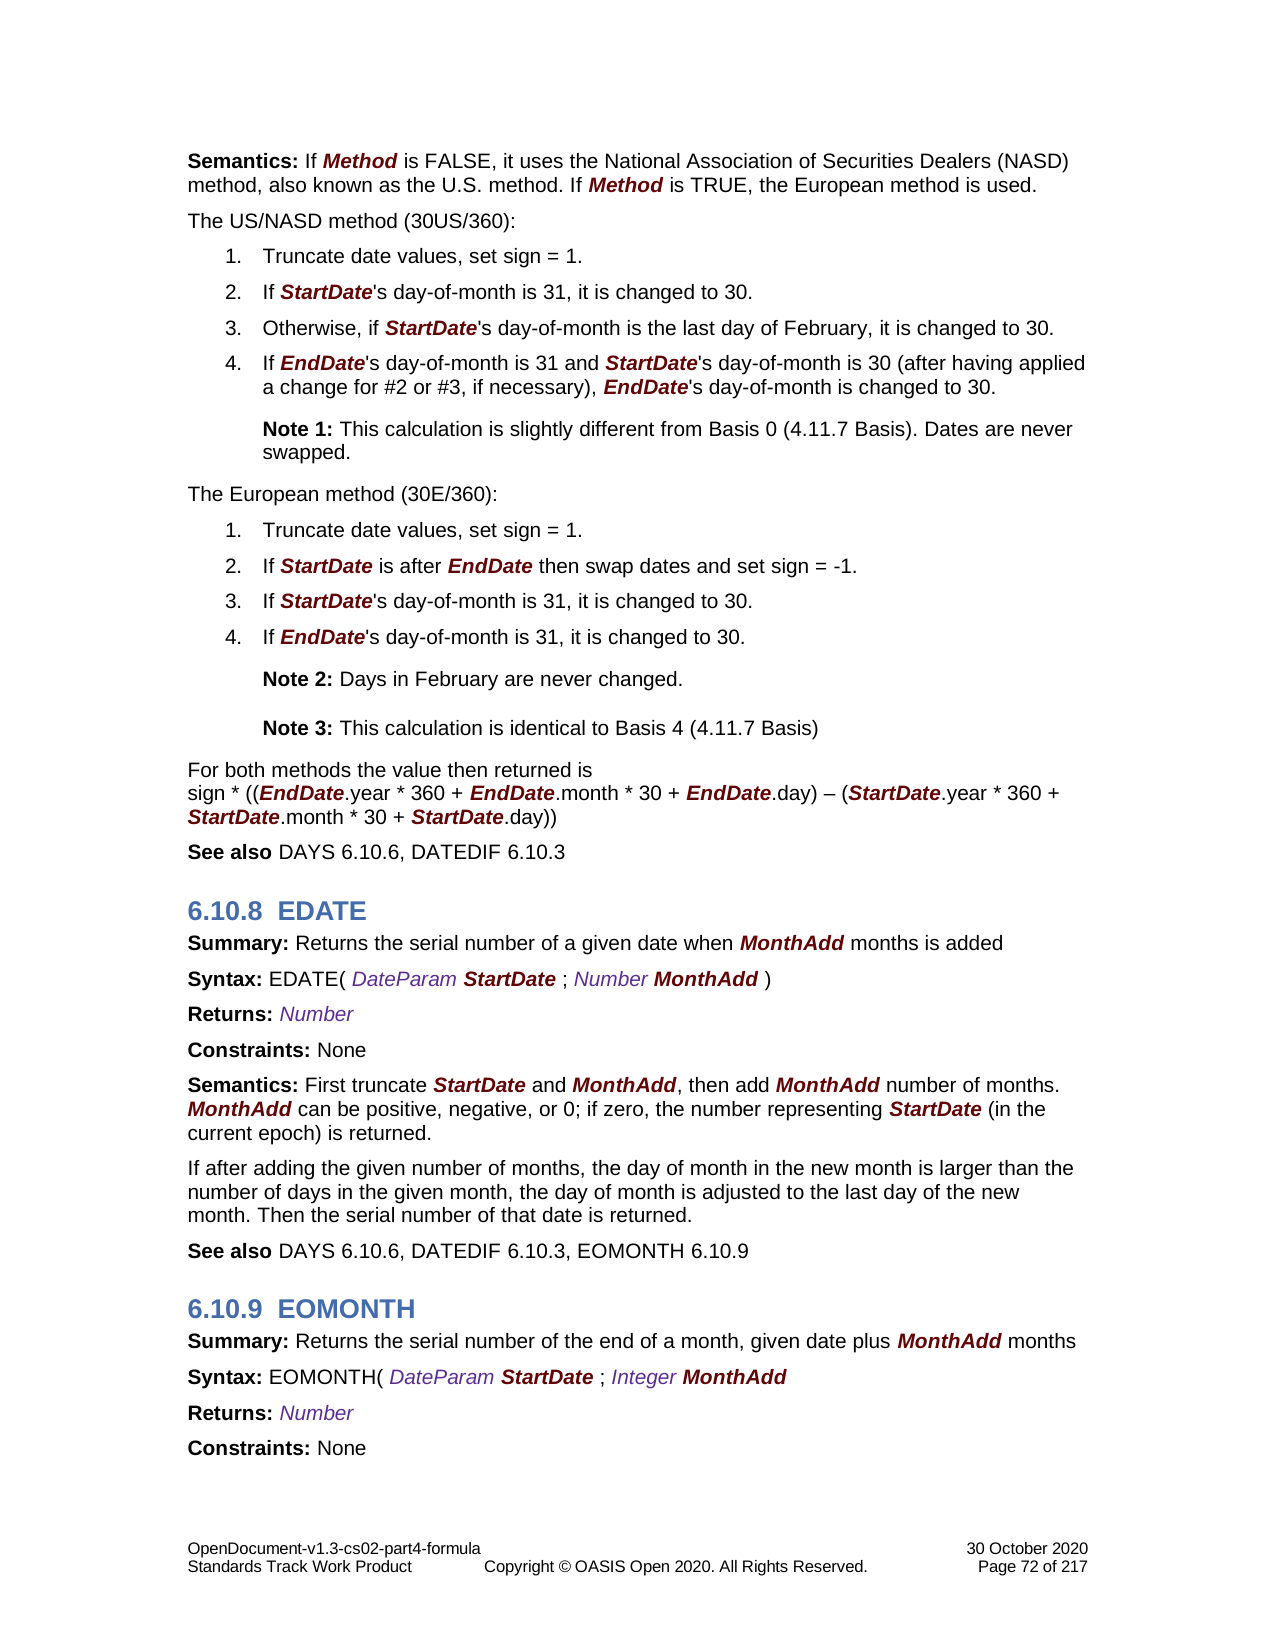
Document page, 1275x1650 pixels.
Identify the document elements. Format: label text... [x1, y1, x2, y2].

subtitle EOMONTH [187, 1294, 1088, 1324]
text The US/NASD method (30US/360): [187, 209, 1088, 233]
list Truncate date values, set sign = 1. [225, 245, 1088, 268]
subtitle EDATE [187, 895, 1088, 925]
text If after adding the given number of months, the day of month in the new month is larger than the number of days in the given month, the day of month is adjusted to the last day of the new month. Then the serial number of that date is returned. [187, 1157, 1088, 1227]
text Summary: Returns the serial number of a given date when MonthAdd months is added [187, 931, 1088, 955]
list Truncate date values, set sign = 1. [225, 518, 1088, 542]
list If EndDate's day-of-month is 31 and StartDate's day-of-month is 30 (after having applied a change for #2 or #3, if necessary), EndDate's day-of-month is changed to 30. [225, 352, 1088, 399]
list Otherwise, if StartDate's day-of-month is the last day of February, it is changed to 30. [225, 316, 1088, 339]
list If StartDate's day-of-month is 31, it is changed to 30. [225, 590, 1088, 613]
text The European method (30E/360): [187, 483, 1088, 506]
list If StartDate is after EndDate then swap dates and set sign = -1. [225, 554, 1088, 578]
text Syntax: EDATE( DateParam StartDate ; Number MonthAdd ) [187, 967, 1088, 991]
text See also DAYS 6.10.6, DATEDIF 6.10.3 [187, 841, 1088, 864]
text See also DAYS 6.10.6, DATEDIF 6.10.3, EOMONTH 6.10.9 [187, 1239, 1088, 1263]
text Syntax: EOMONTH( DateParam StartDate ; Integer MonthAdd [187, 1366, 1088, 1389]
list If StartDate's day-of-month is 31, it is changed to 30. [225, 280, 1088, 304]
list Note 1: This calculation is slightly different from Basis 0 (4.11.7 Basis). Dates are never swapped. [225, 417, 1088, 464]
text Semantics: If Method is FALSE, it uses the National Association of Securities Dealers (NASD) method, also known as the U.S. method. If Method is TRUE, the European method is used. [187, 150, 1088, 197]
text Returns: Number [187, 1003, 1088, 1026]
text Returns: Number [187, 1401, 1088, 1425]
list Note 3: This calculation is identical to Basis 4 (4.11.7 Basis) [225, 716, 1088, 739]
list Note 2: Days in February are never changed. [225, 667, 1088, 691]
list If EndDate's day-of-month is 31, it is changed to 30. [225, 625, 1088, 649]
text For both methods the value then returned is sign * ((EndDate.year * 360 + EndDate.month * 30 + EndDate.day) – (StartDate.year * 360 + StartDate.month * 30 + StartDate.day)) [187, 758, 1088, 829]
text Summary: Returns the serial number of the end of a month, given date plus MonthAdd months [187, 1330, 1088, 1353]
text Constraints: None [187, 1038, 1088, 1062]
text Semantics: First truncate StartDate and MonthAdd, then add MonthAdd number of months. MonthAdd can be positive, negative, or 0; if zero, the number representing StartDate (in the current epoch) is returned. [187, 1074, 1088, 1144]
text Constraints: None [187, 1437, 1088, 1460]
